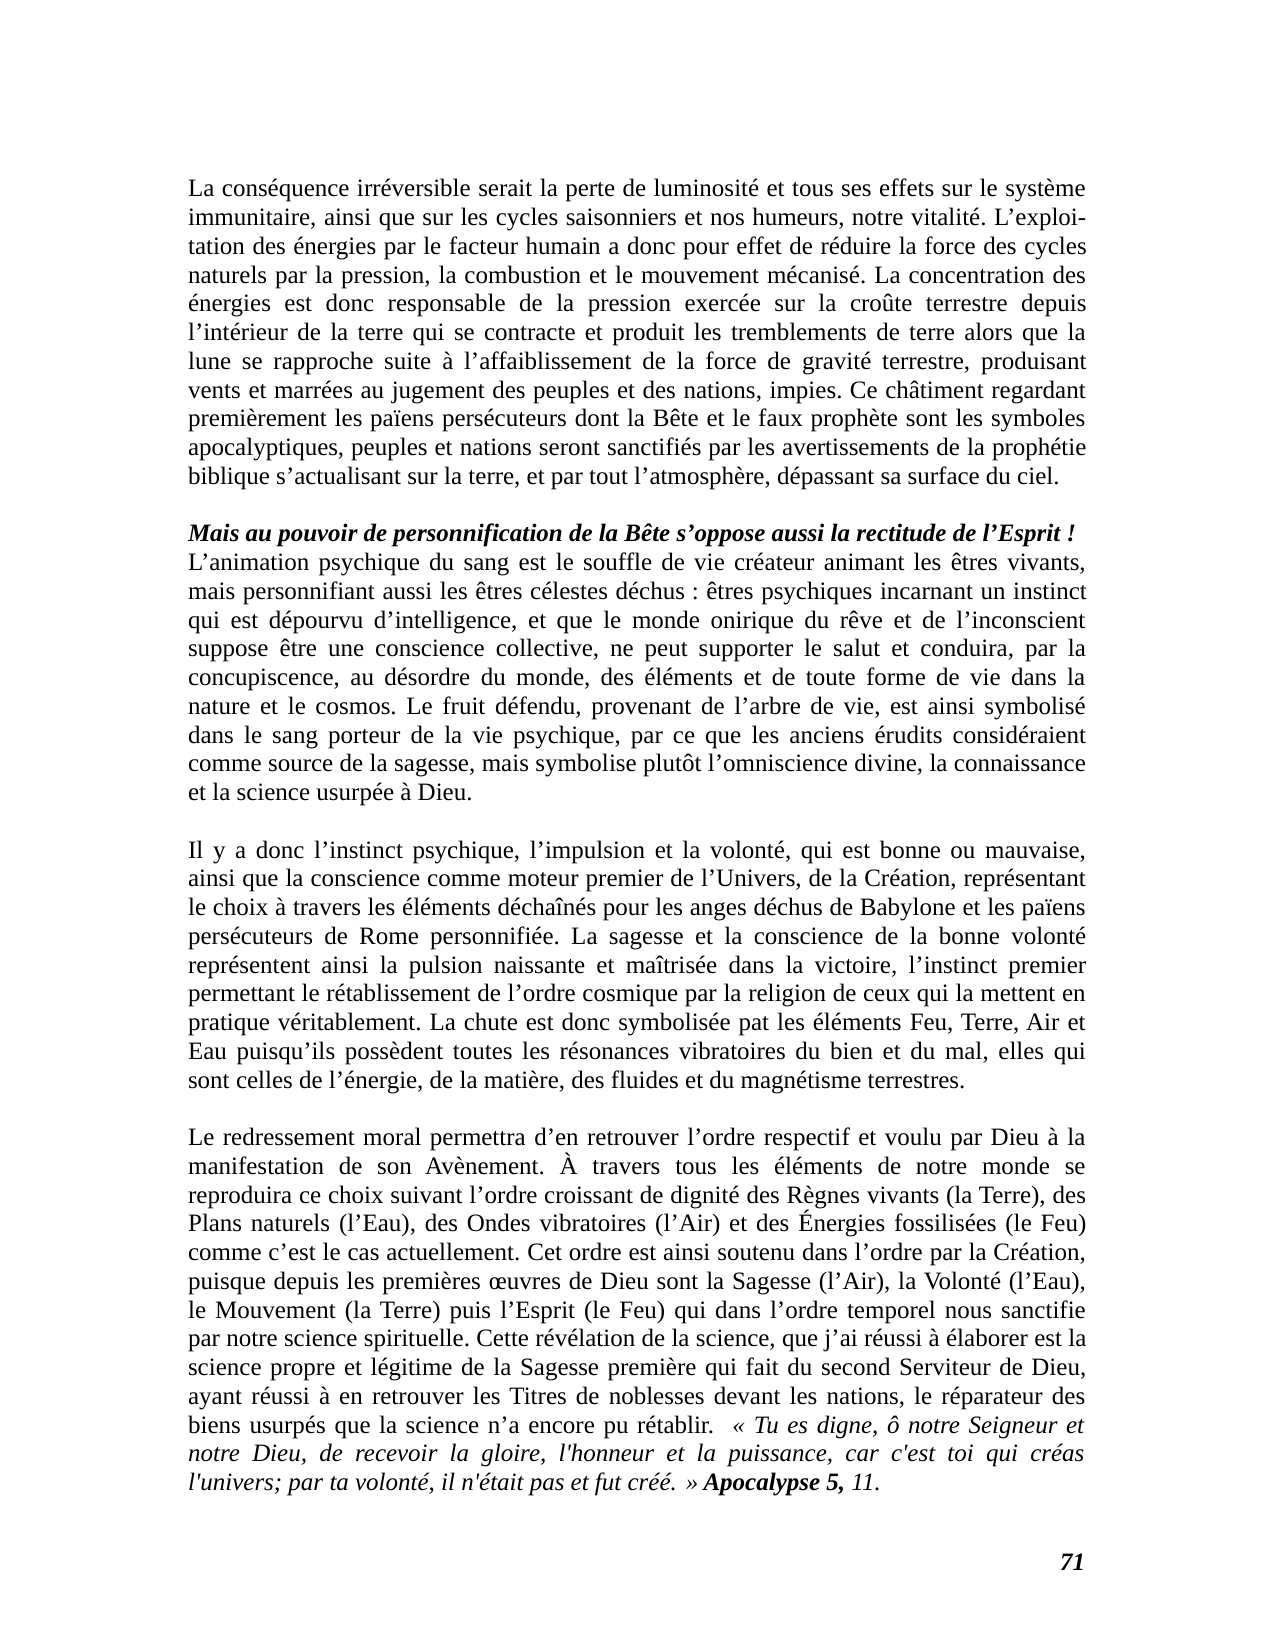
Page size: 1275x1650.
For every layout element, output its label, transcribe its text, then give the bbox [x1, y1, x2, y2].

text L’animation psychique du sang est le souffle de vie créateur animant les êtres vivants, mais personnifiant aussi les êtres célestes déchus : êtres psychiques incarnant un instinct qui est dépourvu d’intelligence, et que le monde onirique du rêve et de l’inconscient suppose être une conscience collective, ne peut supporter le salut et conduira, par la concupiscence, au désordre du monde, des éléments et de toute forme de vie dans la nature et le cosmos. Le fruit défendu, provenant de l’arbre de vie, est ainsi symbolisé dans le sang porteur de la vie psychique, par ce que les anciens érudits considéraient comme source de la sagesse, mais symbolise plutôt l’omniscience divine, la connaissance et la science usurpée à Dieu. [188, 547, 1087, 806]
text Il y a donc l’instinct psychique, l’impulsion et la volonté, qui est bonne ou mauvaise, ainsi que la conscience comme moteur premier de l’Univers, de la Création, représentant le choix à travers les éléments déchaînés pour les anges déchus de Babylone et les païens persécuteurs de Rome personnifiée. La sagesse et la conscience de la bonne volonté représentent ainsi la pulsion naissante et maîtrisée dans la victoire, l’instinct premier permettant le rétablissement de l’ordre cosmique par la religion de ceux qui la mettent en pratique véritablement. La chute est donc symbolisée pat les éléments Feu, Terre, Air et Eau puisqu’ils possèdent toutes les résonances vibratoires du bien et du mal, elles qui sont celles de l’énergie, de la matière, des fluides et du magnétisme terrestres. [188, 835, 1087, 1093]
text Mais au pouvoir de personnification de la Bête s’oppose aussi la rectitude de l’Esprit ! [188, 518, 1087, 547]
text La conséquence irréversible serait la perte de luminosité et tous ses effets sur le système immunitaire, ainsi que sur les cycles saisonniers et nos humeurs, notre vitalité. L’exploi-tation des énergies par le facteur humain a donc pour effet de réduire la force des cycles naturels par la pression, la combustion et le mouvement mécanisé. La concentration des énergies est donc responsable de la pression exercée sur la croûte terrestre depuis l’intérieur de la terre qui se contracte et produit les tremblements de terre alors que la lune se rapproche suite à l’affaiblissement de la force de gravité terrestre, produisant vents et marrées au jugement des peuples et des nations, impies. Ce châtiment regardant premièrement les païens persécuteurs dont la Bête et le faux prophète sont les symboles apocalyptiques, peuples et nations seront sanctifiés par les avertissements de la prophétie biblique s’actualisant sur la terre, et par tout l’atmosphère, dépassant sa surface du ciel. [188, 173, 1087, 490]
text Le redressement moral permettra d’en retrouver l’ordre respectif et voulu par Dieu à la manifestation de son Avènement. À travers tous les éléments de notre monde se reproduira ce choix suivant l’ordre croissant de dignité des Règnes vivants (la Terre), des Plans naturels (l’Eau), des Ondes vibratoires (l’Air) et des Énergies fossilisées (le Feu) comme c’est le cas actuellement. Cet ordre est ainsi soutenu dans l’ordre par la Création, puisque depuis les premières œuvres de Dieu sont la Sagesse (l’Air), la Volonté (l’Eau), le Mouvement (la Terre) puis l’Esprit (le Feu) qui dans l’ordre temporel nous sanctifie par notre science spirituelle. Cette révélation de la science, que j’ai réussi à élaborer est la science propre et légitime de la Sagesse première qui fait du second Serviteur de Dieu, ayant réussi à en retrouver les Titres de noblesses devant les nations, le réparateur des biens usurpés que la science n’a encore pu rétablir. « Tu es digne, ô notre Seigneur et notre Dieu, de recevoir la gloire, l'honneur et la puissance, car c'est toi qui créas l'univers; par ta volonté, il n'était pas et fut créé. » Apocalypse 5, 11. [188, 1122, 1087, 1496]
